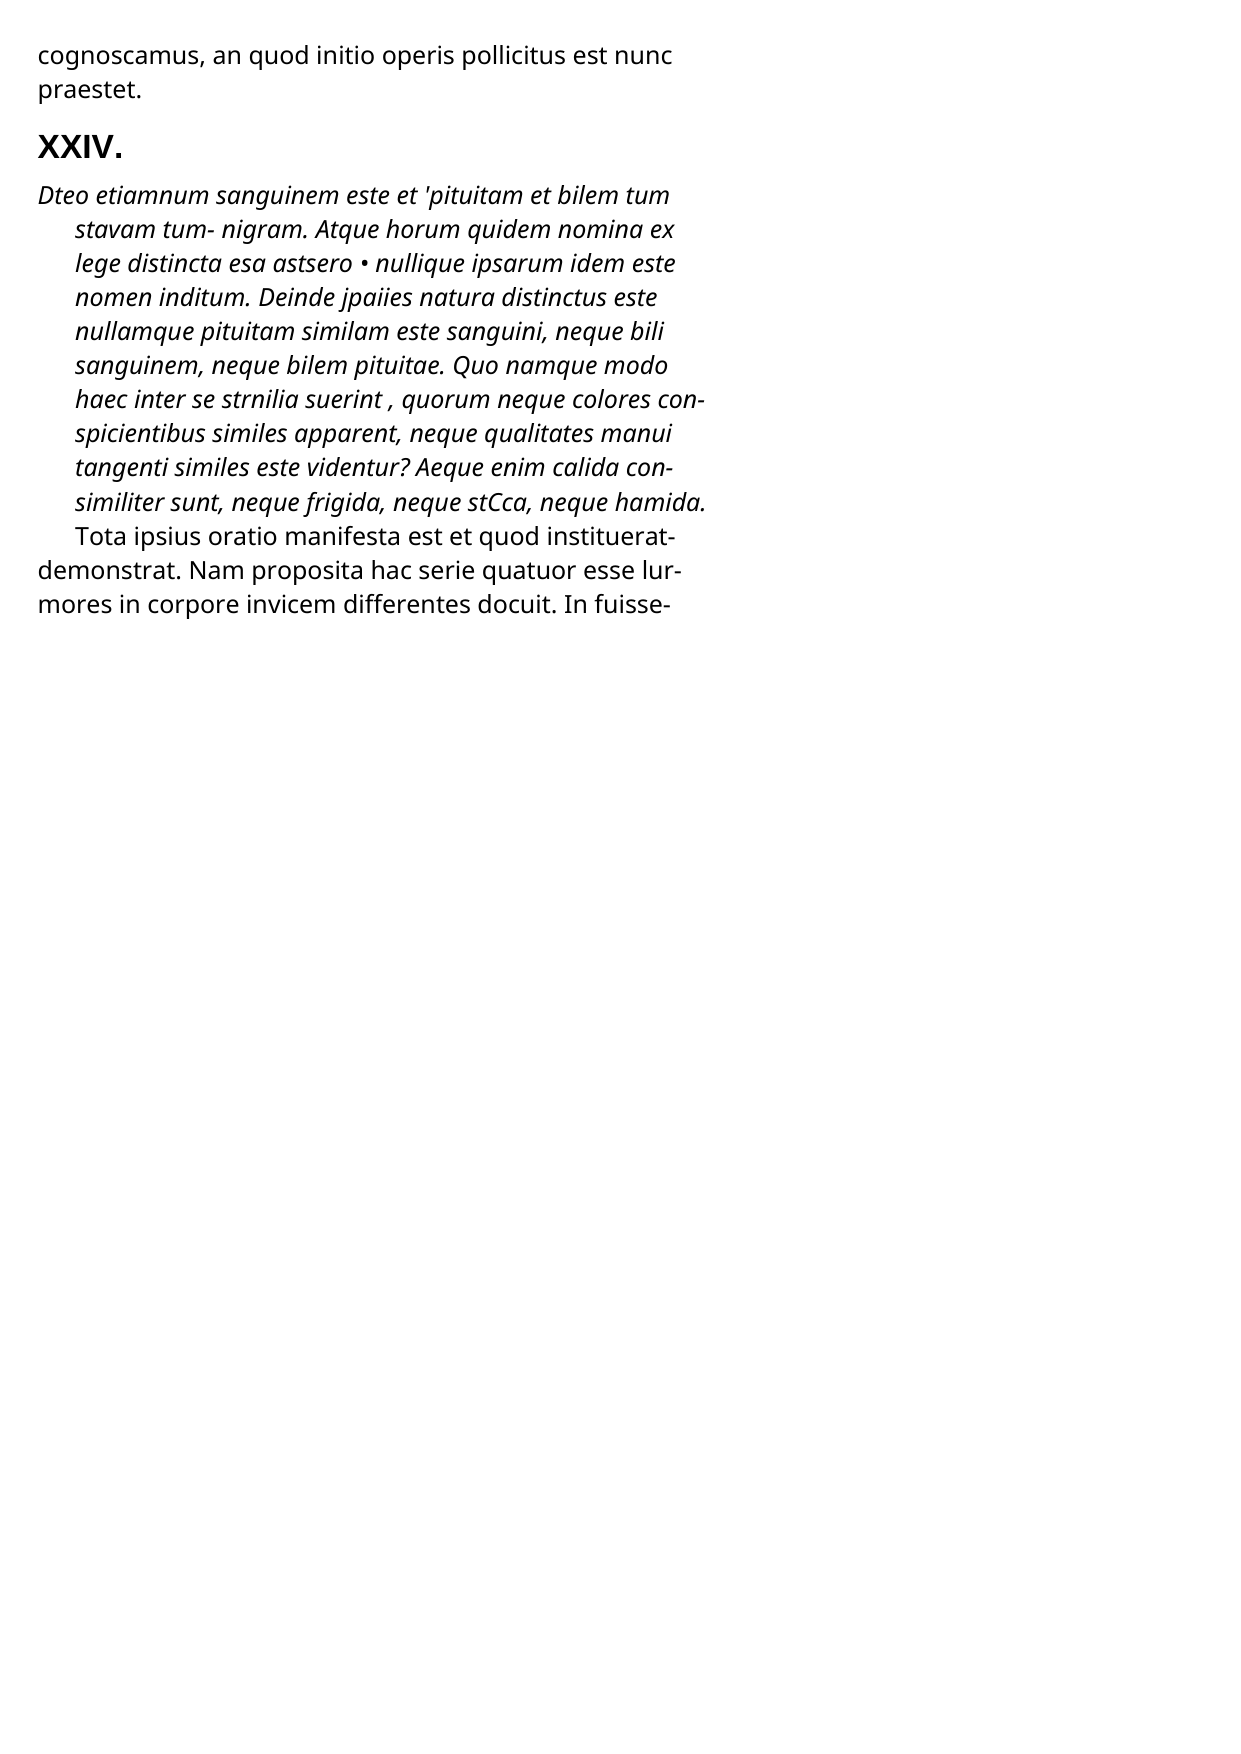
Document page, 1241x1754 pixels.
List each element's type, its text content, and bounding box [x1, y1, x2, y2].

subtitle XXIV. [37, 126, 1203, 165]
text Dteo etiamnum sanguinem este et 'pituitam et bilem tum stavam tum- nigram. Atque horum quidem nomina ex lege distincta esa astsero • nullique ipsarum idem este nomen inditum. Deinde jpaiies natura distinctus este nullamque pituitam similam este sanguini, neque bili sanguinem, neque bilem pituitae. Quo namque modo haec inter se strnilia suerint , quorum neque colores con- spicientibus similes apparent, neque qualitates manui tangenti similes este videntur? Aeque enim calida con- similiter sunt, neque frigida, neque stCca, neque hamida. [37, 178, 1203, 518]
text cognoscamus, an quod initio operis pollicitus est nunc praestet. [37, 37, 1203, 106]
text Tota ipsius oratio manifesta est et quod instituerat- demonstrat. Nam proposita hac serie quatuor esse lur- mores in corpore invicem differentes docuit. In fuisse- [37, 518, 1203, 620]
